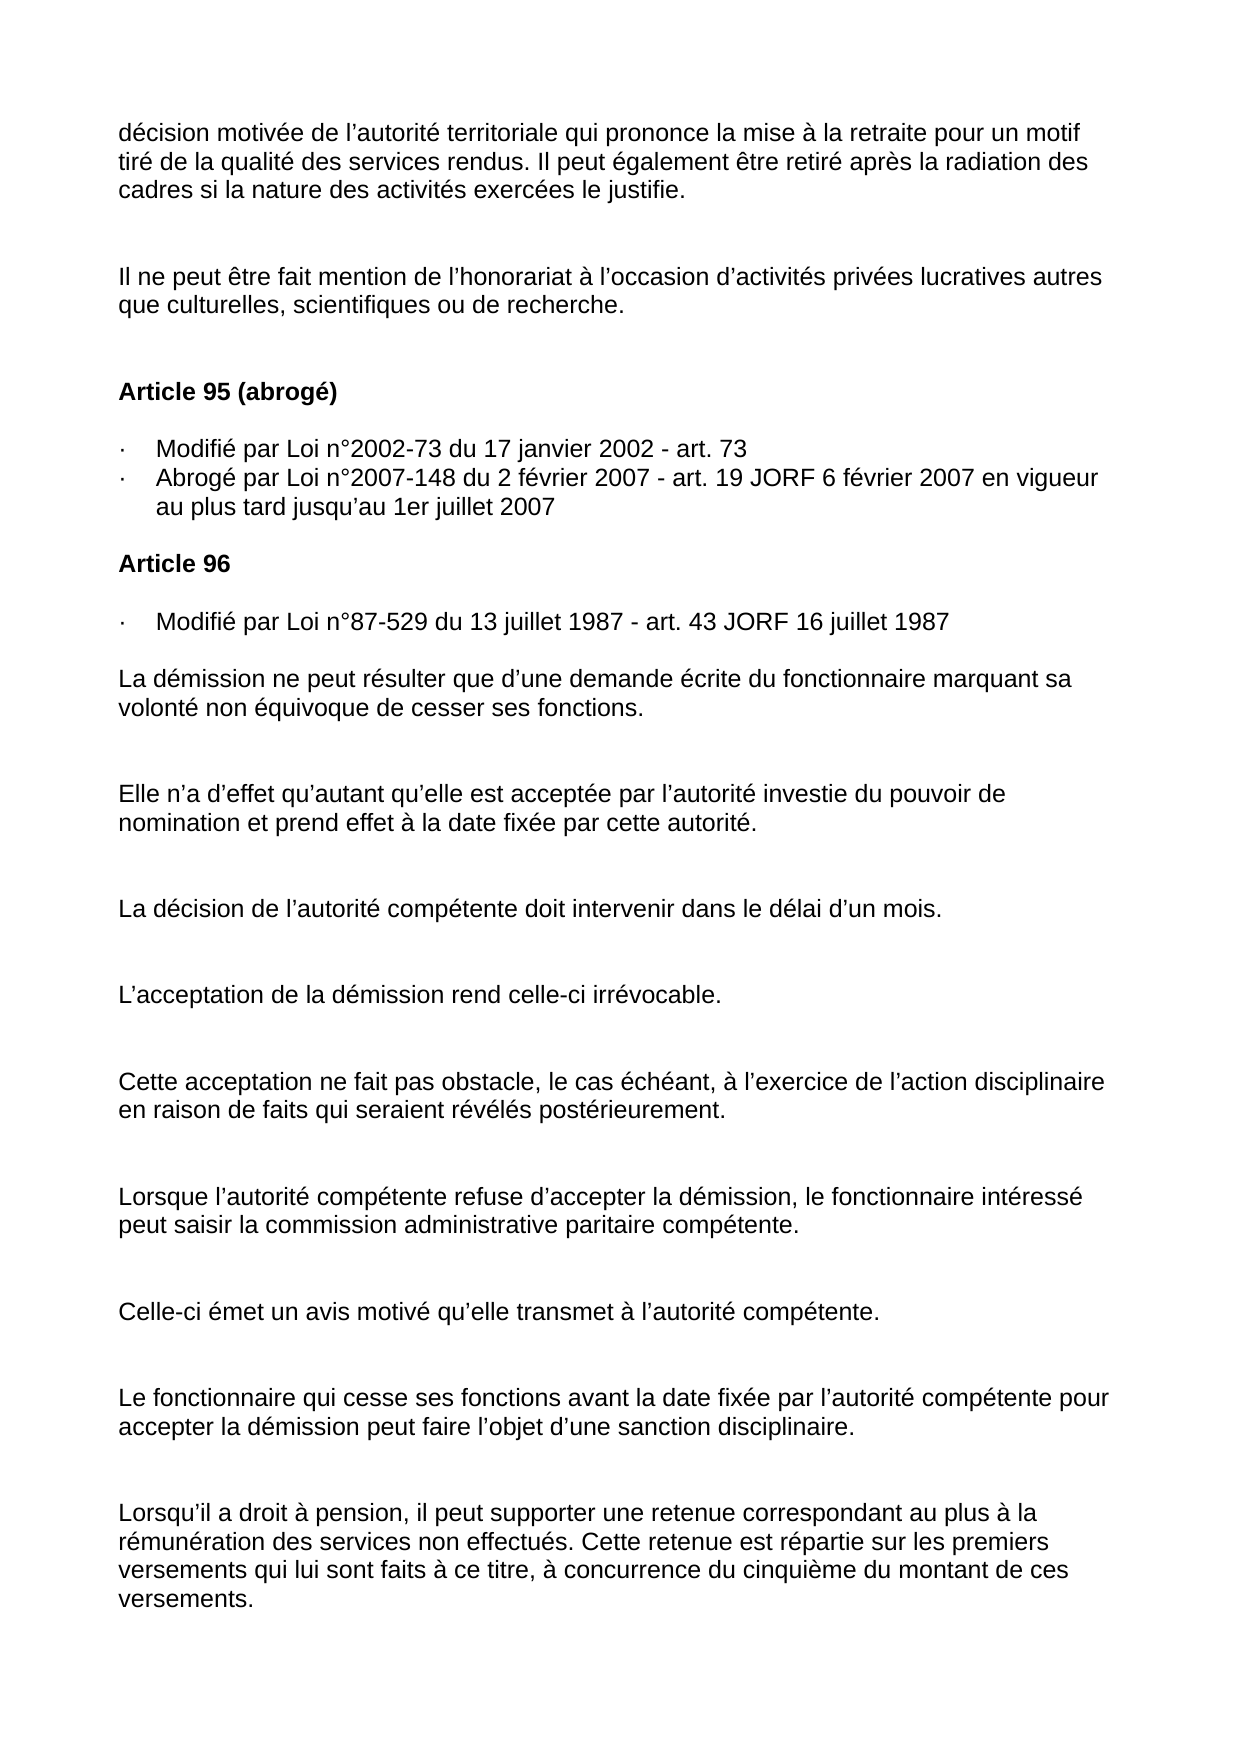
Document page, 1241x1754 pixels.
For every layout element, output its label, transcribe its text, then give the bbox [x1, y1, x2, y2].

text Cette acceptation ne fait pas obstacle, le cas échéant, à l’exercice de l’action disciplinaire en raison de faits qui seraient révélés postérieurement. [118, 1067, 1122, 1124]
text Article 95 (abrogé) [118, 377, 1122, 406]
text décision motivée de l’autorité territoriale qui prononce la mise à la retraite pour un motif tiré de la qualité des services rendus. Il peut également être retiré après la radiation des cadres si la nature des activités exercées le justifie. [118, 118, 1122, 204]
text Elle n’a d’effet qu’autant qu’elle est acceptée par l’autorité investie du pouvoir de nomination et prend effet à la date fixée par cette autorité. [118, 779, 1122, 837]
text La décision de l’autorité compétente doit intervenir dans le délai d’un mois. [118, 894, 1122, 923]
text Lorsque l’autorité compétente refuse d’accepter la démission, le fonctionnaire intéressé peut saisir la commission administrative paritaire compétente. [118, 1182, 1122, 1239]
list Modifié par Loi n°87-529 du 13 juillet 1987 - art. 43 JORF 16 juillet 1987 [118, 607, 1122, 636]
list Modifié par Loi n°2002-73 du 17 janvier 2002 - art. 73 [118, 434, 1122, 463]
text Article 96 [118, 549, 1122, 578]
list Abrogé par Loi n°2007-148 du 2 février 2007 - art. 19 JORF 6 février 2007 en vigueur au plus tard jusqu’au 1er juillet 2007 [118, 463, 1122, 521]
text L’acceptation de la démission rend celle-ci irrévocable. [118, 981, 1122, 1009]
text La démission ne peut résulter que d’une demande écrite du fonctionnaire marquant sa volonté non équivoque de cesser ses fonctions. [118, 664, 1122, 722]
text Lorsqu’il a droit à pension, il peut supporter une retenue correspondant au plus à la rémunération des services non effectués. Cette retenue est répartie sur les premiers versements qui lui sont faits à ce titre, à concurrence du cinquième du montant de ces versements. [118, 1498, 1122, 1613]
text Celle-ci émet un avis motivé qu’elle transmet à l’autorité compétente. [118, 1297, 1122, 1326]
text Le fonctionnaire qui cesse ses fonctions avant la date fixée par l’autorité compétente pour accepter la démission peut faire l’objet d’une sanction disciplinaire. [118, 1383, 1122, 1441]
text Il ne peut être fait mention de l’honorariat à l’occasion d’activités privées lucratives autres que culturelles, scientifiques ou de recherche. [118, 262, 1122, 319]
